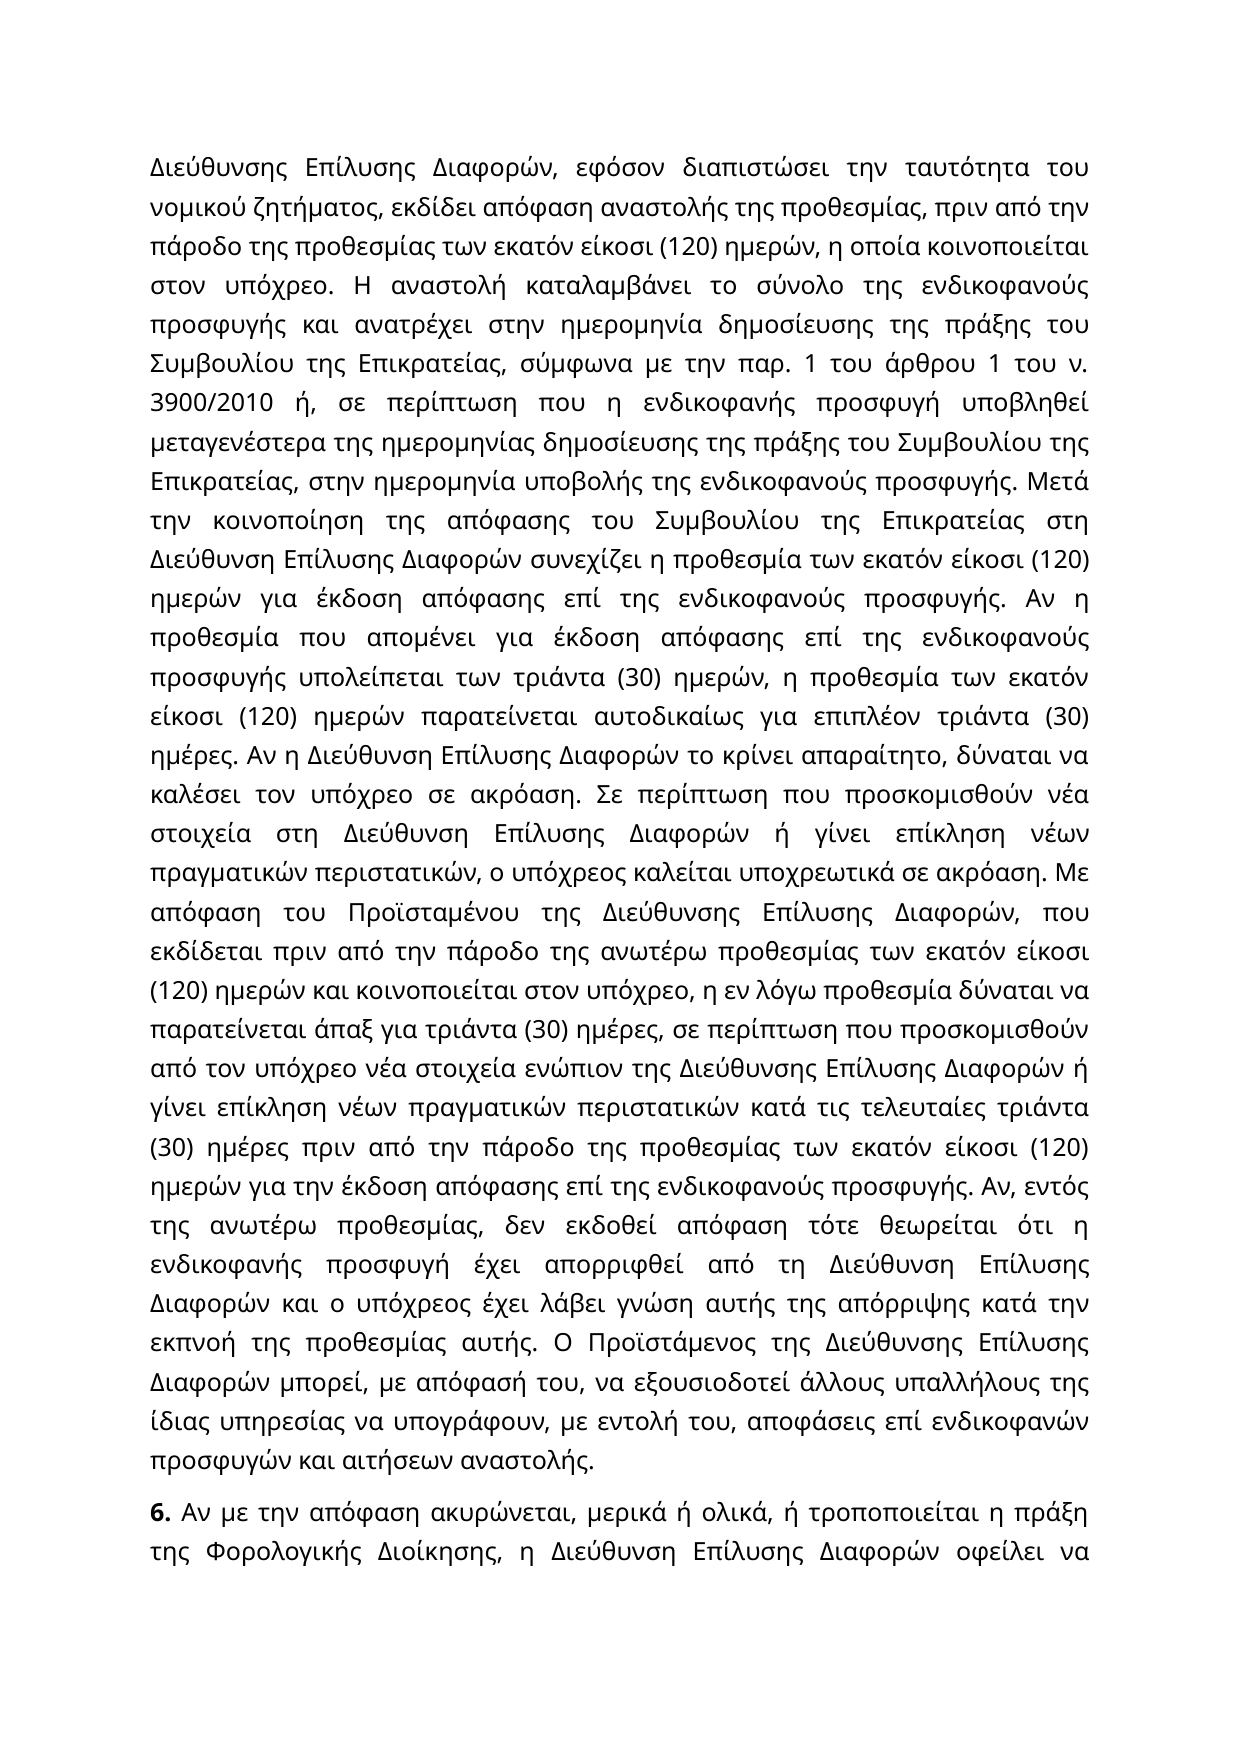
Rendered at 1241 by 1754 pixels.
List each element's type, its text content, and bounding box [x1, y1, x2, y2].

text Διεύθυνσης Επίλυσης Διαφορών, εφόσον διαπιστώσει την ταυτότητα του νομικού ζητήματος, εκδίδει απόφαση αναστολής της προθεσμίας, πριν από την πάροδο της προθεσμίας των εκατόν είκοσι (120) ημερών, η οποία κοινοποιείται στον υπόχρεο. Η αναστολή καταλαμβάνει το σύνολο της ενδικοφανούς προσφυγής και ανατρέχει στην ημερομηνία δημοσίευσης της πράξης του Συμβουλίου της Επικρατείας, σύμφωνα με την παρ. 1 του άρθρου 1 του ν. 3900/2010 ή, σε περίπτωση που η ενδικοφανής προσφυγή υποβληθεί μεταγενέστερα της ημερομηνίας δημοσίευσης της πράξης του Συμβουλίου της Επικρατείας, στην ημερομηνία υποβολής της ενδικοφανούς προσφυγής. Μετά την κοινοποίηση της απόφασης του Συμβουλίου της Επικρατείας στη Διεύθυνση Επίλυσης Διαφορών συνεχίζει η προθεσμία των εκατόν είκοσι (120) ημερών για έκδοση απόφασης επί της ενδικοφανούς προσφυγής. Αν η προθεσμία που απομένει για έκδοση απόφασης επί της ενδικοφανούς προσφυγής υπολείπεται των τριάντα (30) ημερών, η προθεσμία των εκατόν είκοσι (120) ημερών παρατείνεται αυτοδικαίως για επιπλέον τριάντα (30) ημέρες. Αν η Διεύθυνση Επίλυσης Διαφορών το κρίνει απαραίτητο, δύναται να καλέσει τον υπόχρεο σε ακρόαση. Σε περίπτωση που προσκομισθούν νέα στοιχεία στη Διεύθυνση Επίλυσης Διαφορών ή γίνει επίκληση νέων πραγματικών περιστατικών, ο υπόχρεος καλείται υποχρεωτικά σε ακρόαση. Με απόφαση του Προϊσταμένου της Διεύθυνσης Επίλυσης Διαφορών, που εκδίδεται πριν από την πάροδο της ανωτέρω προθεσμίας των εκατόν είκοσι (120) ημερών και κοινοποιείται στον υπόχρεο, η εν λόγω προθεσμία δύναται να παρατείνεται άπαξ για τριάντα (30) ημέρες, σε περίπτωση που προσκομισθούν από τον υπόχρεο νέα στοιχεία ενώπιον της Διεύθυνσης Επίλυσης Διαφορών ή γίνει επίκληση νέων πραγματικών περιστατικών κατά τις τελευταίες τριάντα (30) ημέρες πριν από την πάροδο της προθεσμίας των εκατόν είκοσι (120) ημερών για την έκδοση απόφασης επί της ενδικοφανούς προσφυγής. Αν, εντός της ανωτέρω προθεσμίας, δεν εκδοθεί απόφαση τότε θεωρείται ότι η ενδικοφανής προσφυγή έχει απορριφθεί από τη Διεύθυνση Επίλυσης Διαφορών και ο υπόχρεος έχει λάβει γνώση αυτής της απόρριψης κατά την εκπνοή της προθεσμίας αυτής. Ο Προϊστάμενος της Διεύθυνσης Επίλυσης Διαφορών μπορεί, με απόφασή του, να εξουσιοδοτεί άλλους υπαλλήλους της ίδιας υπηρεσίας να υπογράφουν, με εντολή του, αποφάσεις επί ενδικοφανών προσφυγών και αιτήσεων αναστολής. [150, 150, 1090, 1477]
text 6. Αν με την απόφαση ακυρώνεται, μερικά ή ολικά, ή τροποποιείται η πράξη της Φορολογικής Διοίκησης, η Διεύθυνση Επίλυσης Διαφορών οφείλει να [150, 1494, 1090, 1567]
